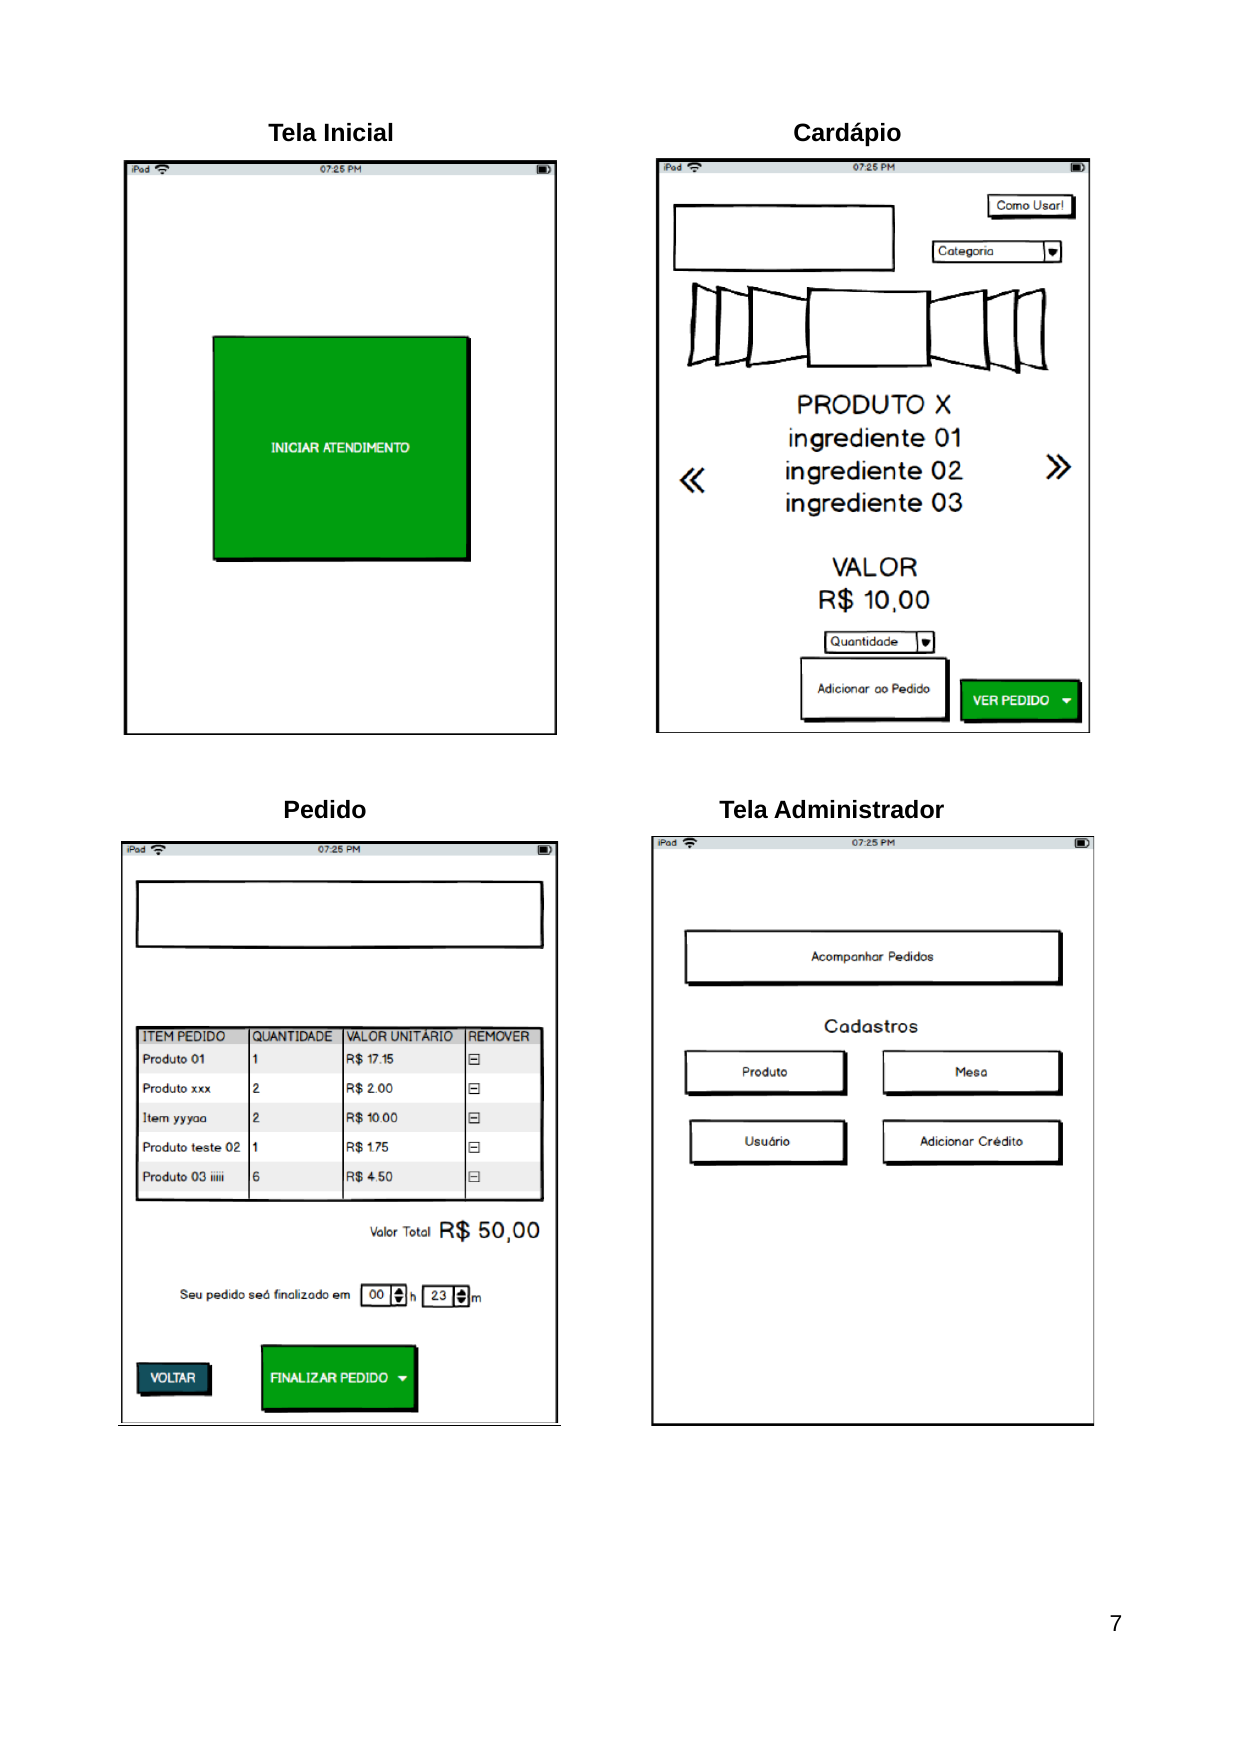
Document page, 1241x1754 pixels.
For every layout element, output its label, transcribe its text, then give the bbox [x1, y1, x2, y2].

picture [655, 158, 1091, 733]
picture [651, 836, 1095, 1426]
picture [121, 841, 559, 1423]
picture [123, 160, 557, 735]
text Tela Inicial Cardápio [118, 118, 1122, 147]
text Pedido Tela Administrador [118, 795, 1122, 824]
